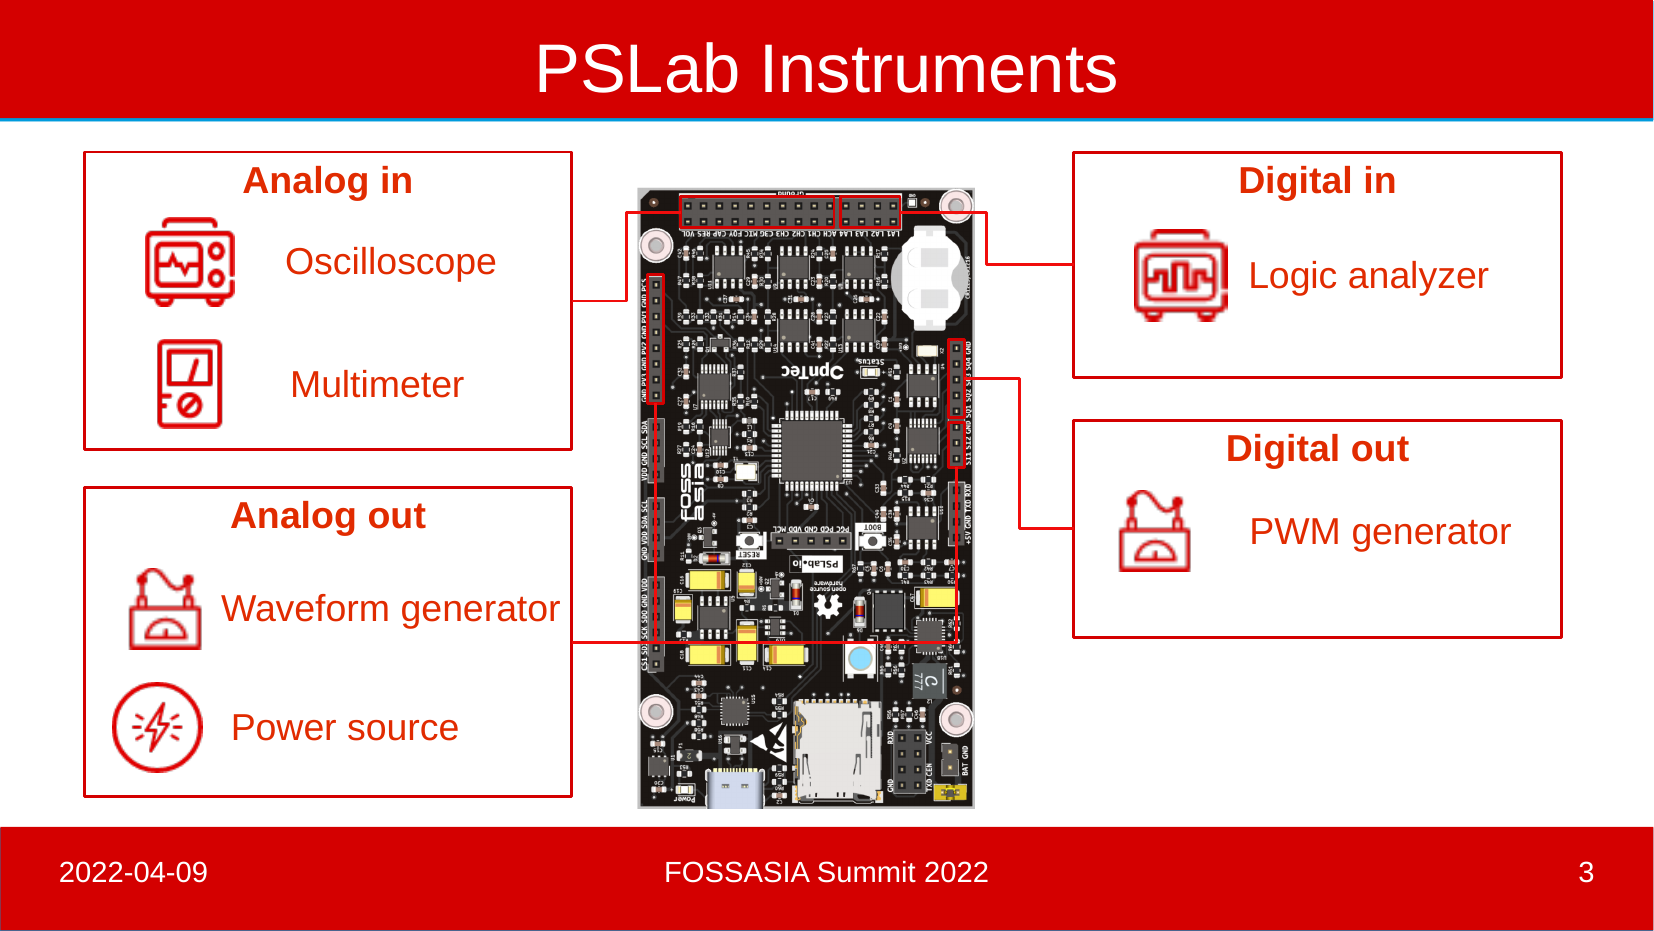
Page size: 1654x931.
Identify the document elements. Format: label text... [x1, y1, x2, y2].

text_box Analog in [84, 152, 572, 450]
text_box Digital in [1073, 152, 1562, 378]
picture [145, 339, 235, 429]
title PSLab Instruments [59, 29, 1595, 108]
picture [950, 424, 963, 466]
picture [1115, 490, 1196, 572]
picture [950, 341, 963, 416]
text_box Digital out [1073, 420, 1562, 638]
text_box Analog out [84, 487, 572, 797]
picture [649, 276, 662, 402]
picture [682, 198, 833, 226]
picture [145, 217, 235, 307]
picture [637, 187, 975, 809]
picture [842, 198, 899, 226]
